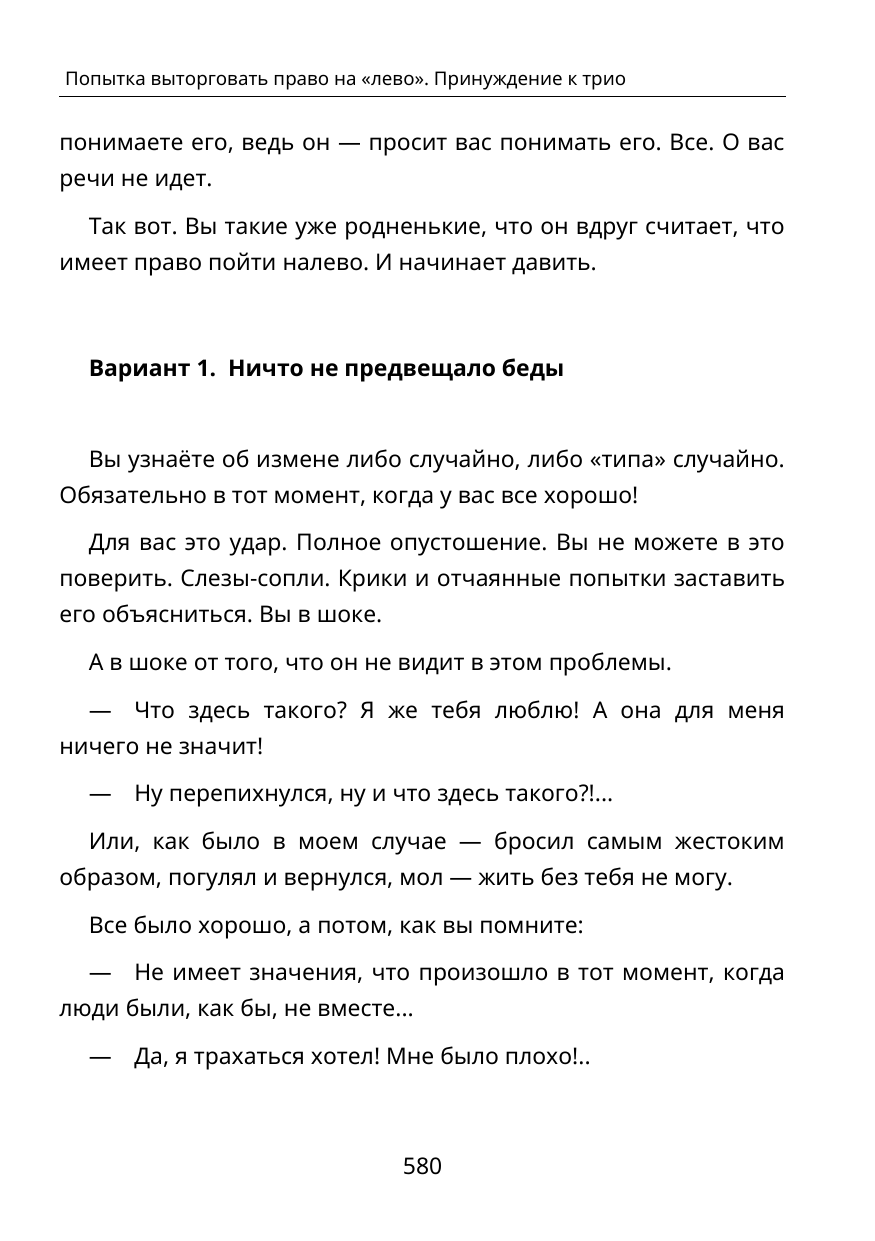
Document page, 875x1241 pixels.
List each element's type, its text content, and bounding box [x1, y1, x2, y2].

list Да, я трахаться хотел! Мне было плохо!.. [59, 1040, 786, 1071]
list Ну перепихнулся, ну и что здесь такого?!... [59, 777, 786, 808]
text понимаете его, ведь он — просит вас понимать его. Все. О вас речи не идет. [59, 126, 786, 193]
text А в шоке от того, что он не видит в этом проблемы. [59, 646, 786, 677]
text Все было хорошо, а потом, как вы помните: [59, 909, 786, 940]
list Не имеет значения, что произошло в тот момент, когда люди были, как бы, не вместе... [59, 956, 786, 1023]
text Для вас это удар. Полное опустошение. Вы не можете в это поверить. Слезы-сопли. Крики и отчаянные попытки заставить его объясниться. Вы в шоке. [59, 526, 786, 629]
text Вы узнаёте об измене либо случайно, либо «типа» случайно. Обязательно в тот момент, когда у вас все хорошо! [59, 443, 786, 510]
text Так вот. Вы такие уже родненькие, что он вдруг считает, что имеет право пойти налево. И начинает давить. [59, 210, 786, 277]
list Что здесь такого? Я же тебя люблю! А она для меня ничего не значит! [59, 694, 786, 761]
text Или, как было в моем случае — бросил самым жестоким образом, погулял и вернулся, мол — жить без тебя не могу. [59, 825, 786, 892]
subtitle Вариант 1. Ничто не предвещало беды [59, 352, 786, 384]
